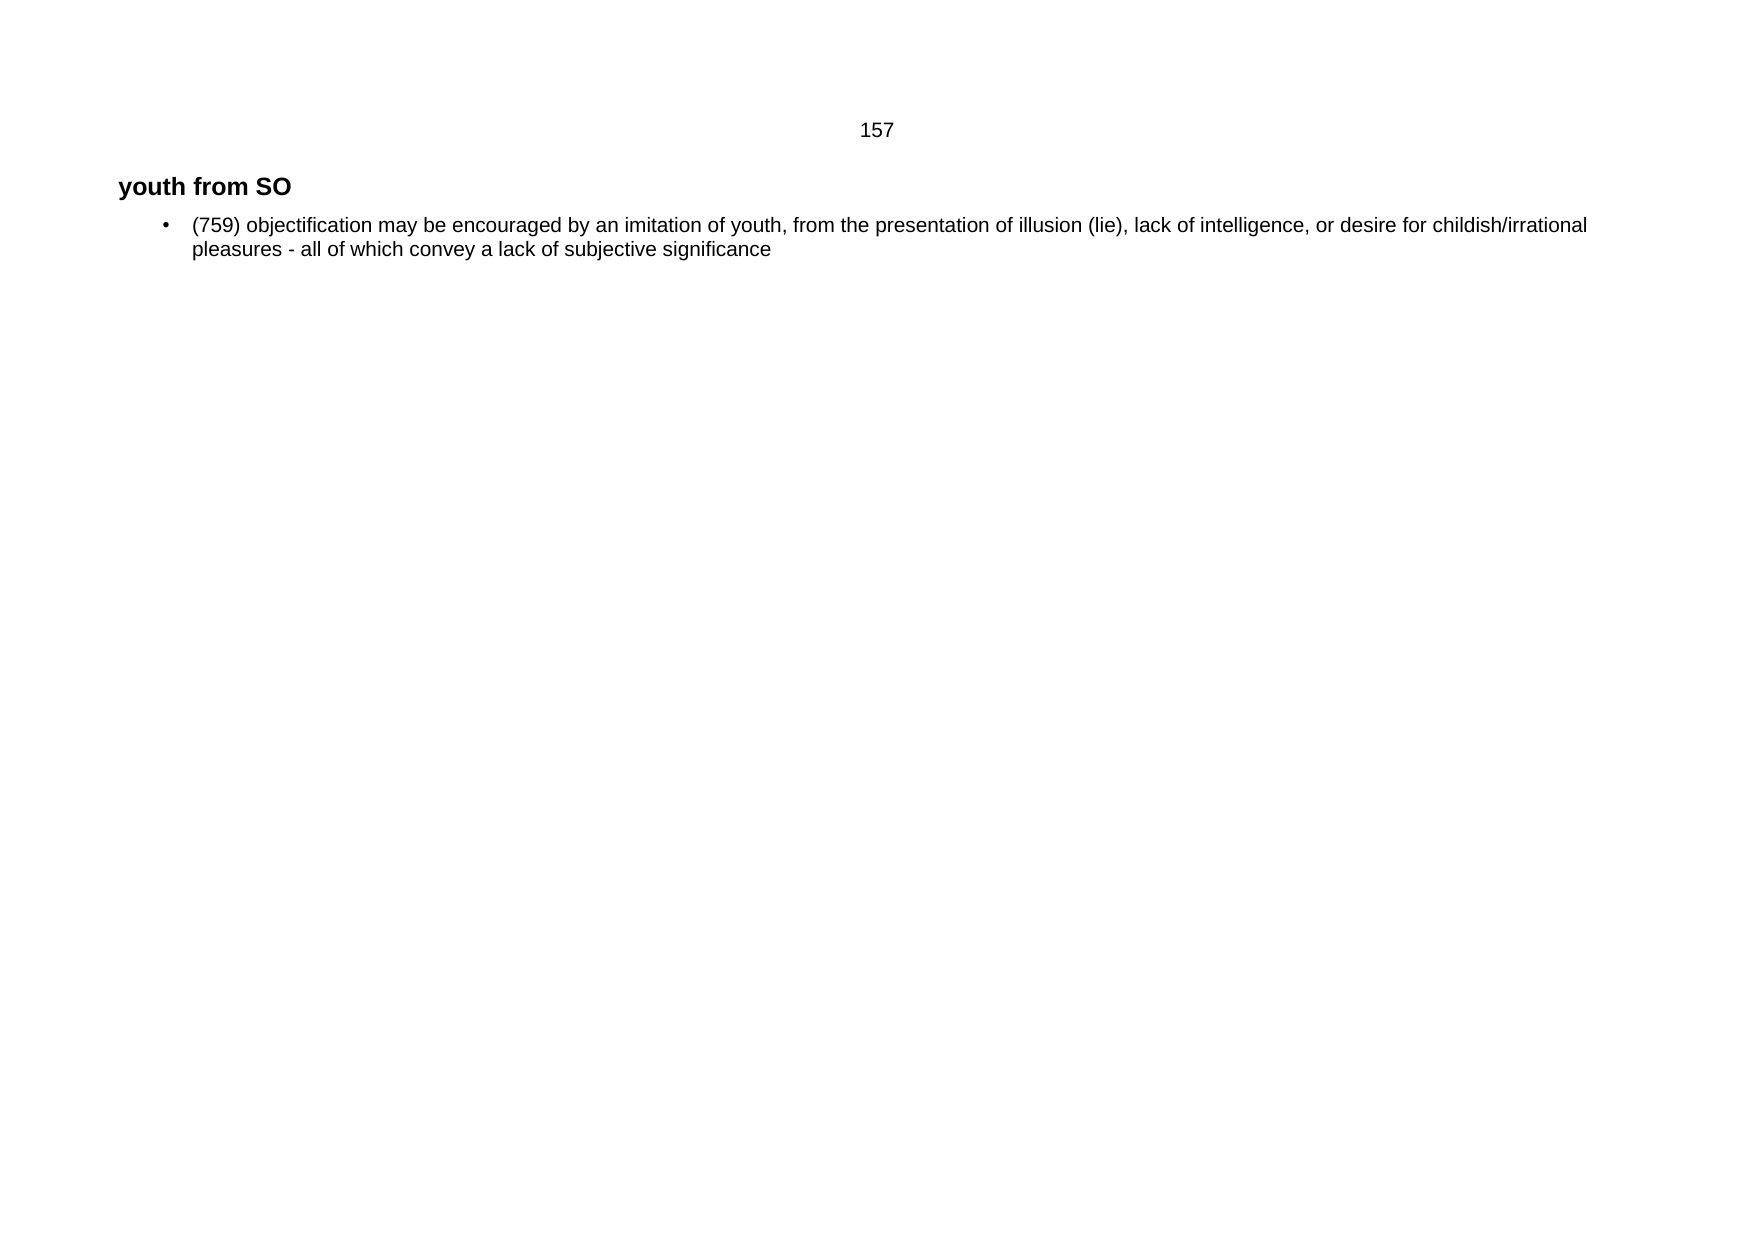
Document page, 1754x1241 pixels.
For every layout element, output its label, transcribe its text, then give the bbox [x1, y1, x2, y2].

subtitle youth from SO [118, 172, 1636, 200]
list (759) objectification may be encouraged by an imitation of youth, from the presentation of illusion (lie), lack of intelligence, or desire for childish/irrational pleasures - all of which convey a lack of subjective significance [162, 213, 1636, 261]
